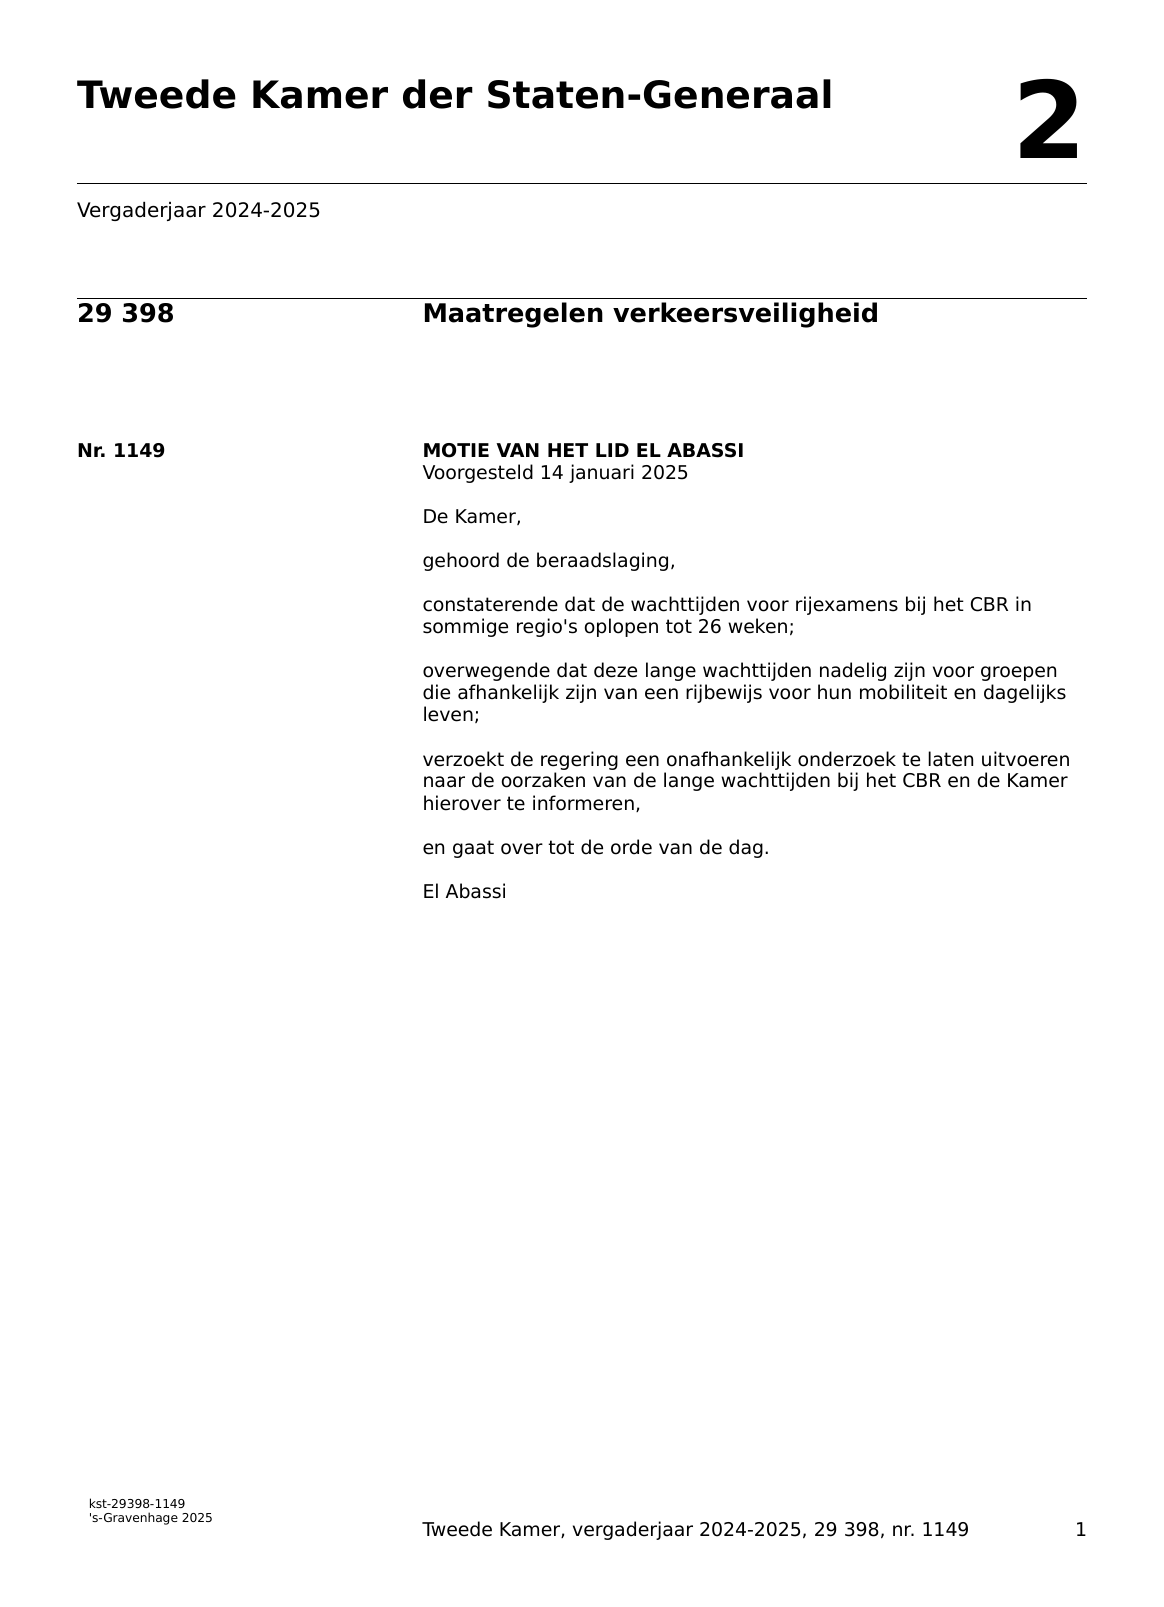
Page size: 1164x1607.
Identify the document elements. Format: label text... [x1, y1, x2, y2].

text Voorgesteld 14 januari 2025 [422, 462, 1087, 484]
text El Abassi [422, 881, 1087, 903]
table_header 2 [886, 59, 1087, 183]
text constaterende dat de wachttijden voor rijexamens bij het CBR in sommige regio's oplopen tot 26 weken; [422, 594, 1087, 638]
text De Kamer, [422, 506, 1087, 528]
table_header Tweede Kamer der Staten-Generaal [77, 59, 886, 183]
text 's-Gravenhage 2025 [88, 1511, 323, 1525]
text gehoord de beraadslaging, [422, 550, 1087, 572]
text kst-29398-1149 [88, 1497, 323, 1511]
subtitle Nr. 1149 MOTIE VAN HET LID EL ABASSI [77, 440, 1087, 462]
subtitle 29 398 Maatregelen verkeersveiligheid [77, 299, 1087, 329]
table_cell Vergaderjaar 2024-2025 [77, 184, 1087, 298]
text overwegende dat deze lange wachttijden nadelig zijn voor groepen die afhankelijk zijn van een rijbewijs voor hun mobiliteit en dagelijks leven; [422, 660, 1087, 726]
text verzoekt de regering een onafhankelijk onderzoek te laten uitvoeren naar de oorzaken van de lange wachttijden bij het CBR en de Kamer hierover te informeren, [422, 748, 1087, 814]
text en gaat over tot de orde van de dag. [422, 837, 1087, 858]
